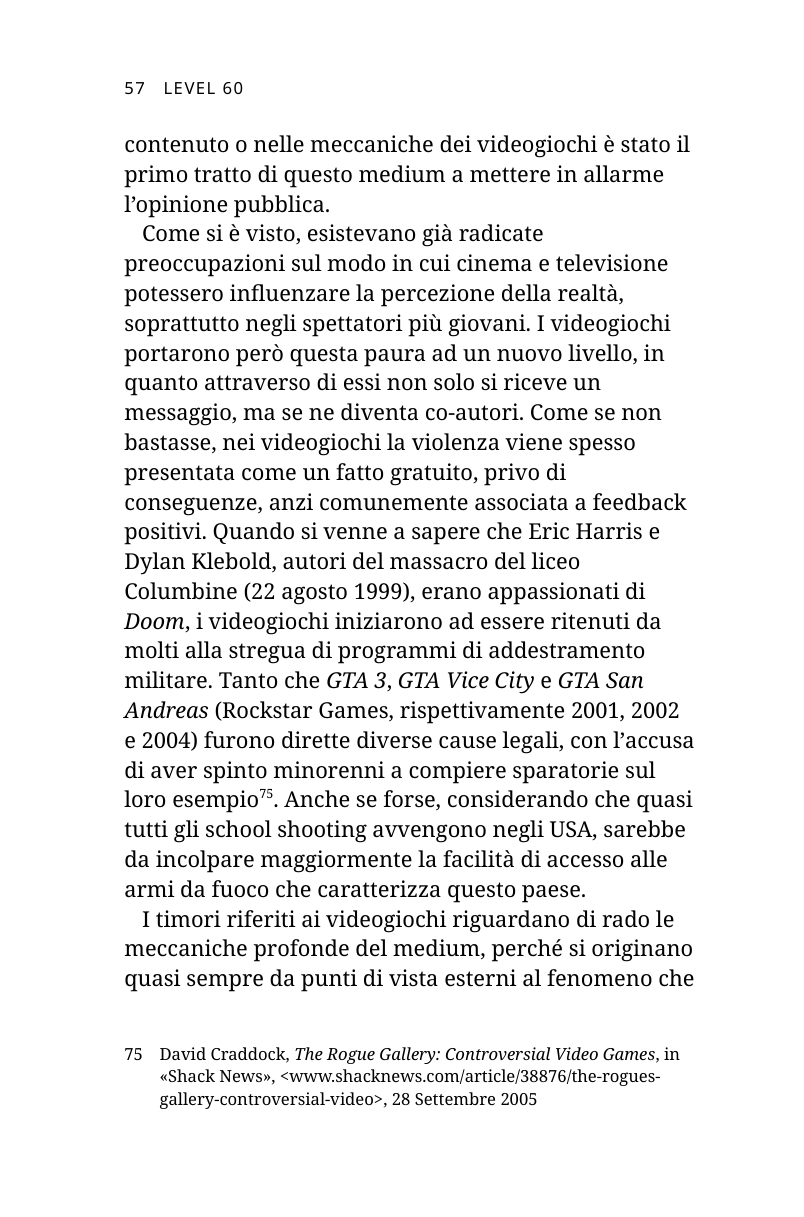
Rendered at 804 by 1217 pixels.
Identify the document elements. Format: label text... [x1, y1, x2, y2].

text David Craddock, The Rogue Gallery: Controversial Video Games, in «Shack News», <www.shacknews.com/article/38876/the-rogues-gallery-controversial-video>, 28 Settembre 2005 [124, 1042, 697, 1110]
text I timori riferiti ai videogiochi riguardano di rado le meccaniche profonde del medium, perché si originano quasi sempre da punti di vista esterni al fenomeno che [124, 903, 697, 993]
text Come si è visto, esistevano già radicate preoccupazioni sul modo in cui cinema e televisione potessero influenzare la percezione della realtà, soprattutto negli spettatori più giovani. I videogiochi portarono però questa paura ad un nuovo livello, in quanto attraverso di essi non solo si riceve un messaggio, ma se ne diventa co-autori. Come se non bastasse, nei videogiochi la violenza viene spesso presentata come un fatto gratuito, privo di conseguenze, anzi comunemente associata a feedback positivi. Quando si venne a sapere che Eric Harris e Dylan Klebold, autori del massacro del liceo Columbine (22 agosto 1999), erano appassionati di Doom, i videogiochi iniziarono ad essere ritenuti da molti alla stregua di programmi di addestramento militare. Tanto che GTA 3, GTA Vice City e GTA San Andreas (Rockstar Games, rispettivamente 2001, 2002 e 2004) furono dirette diverse cause legali, con l’accusa di aver spinto minorenni a compiere sparatorie sul loro esempio. Anche se forse, considerando che quasi tutti gli school shooting avvengono negli USA, sarebbe da incolpare maggiormente la facilità di accesso alle armi da fuoco che caratterizza questo paese. [124, 218, 697, 903]
text contenuto o nelle meccaniche dei videogiochi è stato il primo tratto di questo medium a mettere in allarme l’opinione pubblica. [124, 129, 697, 218]
